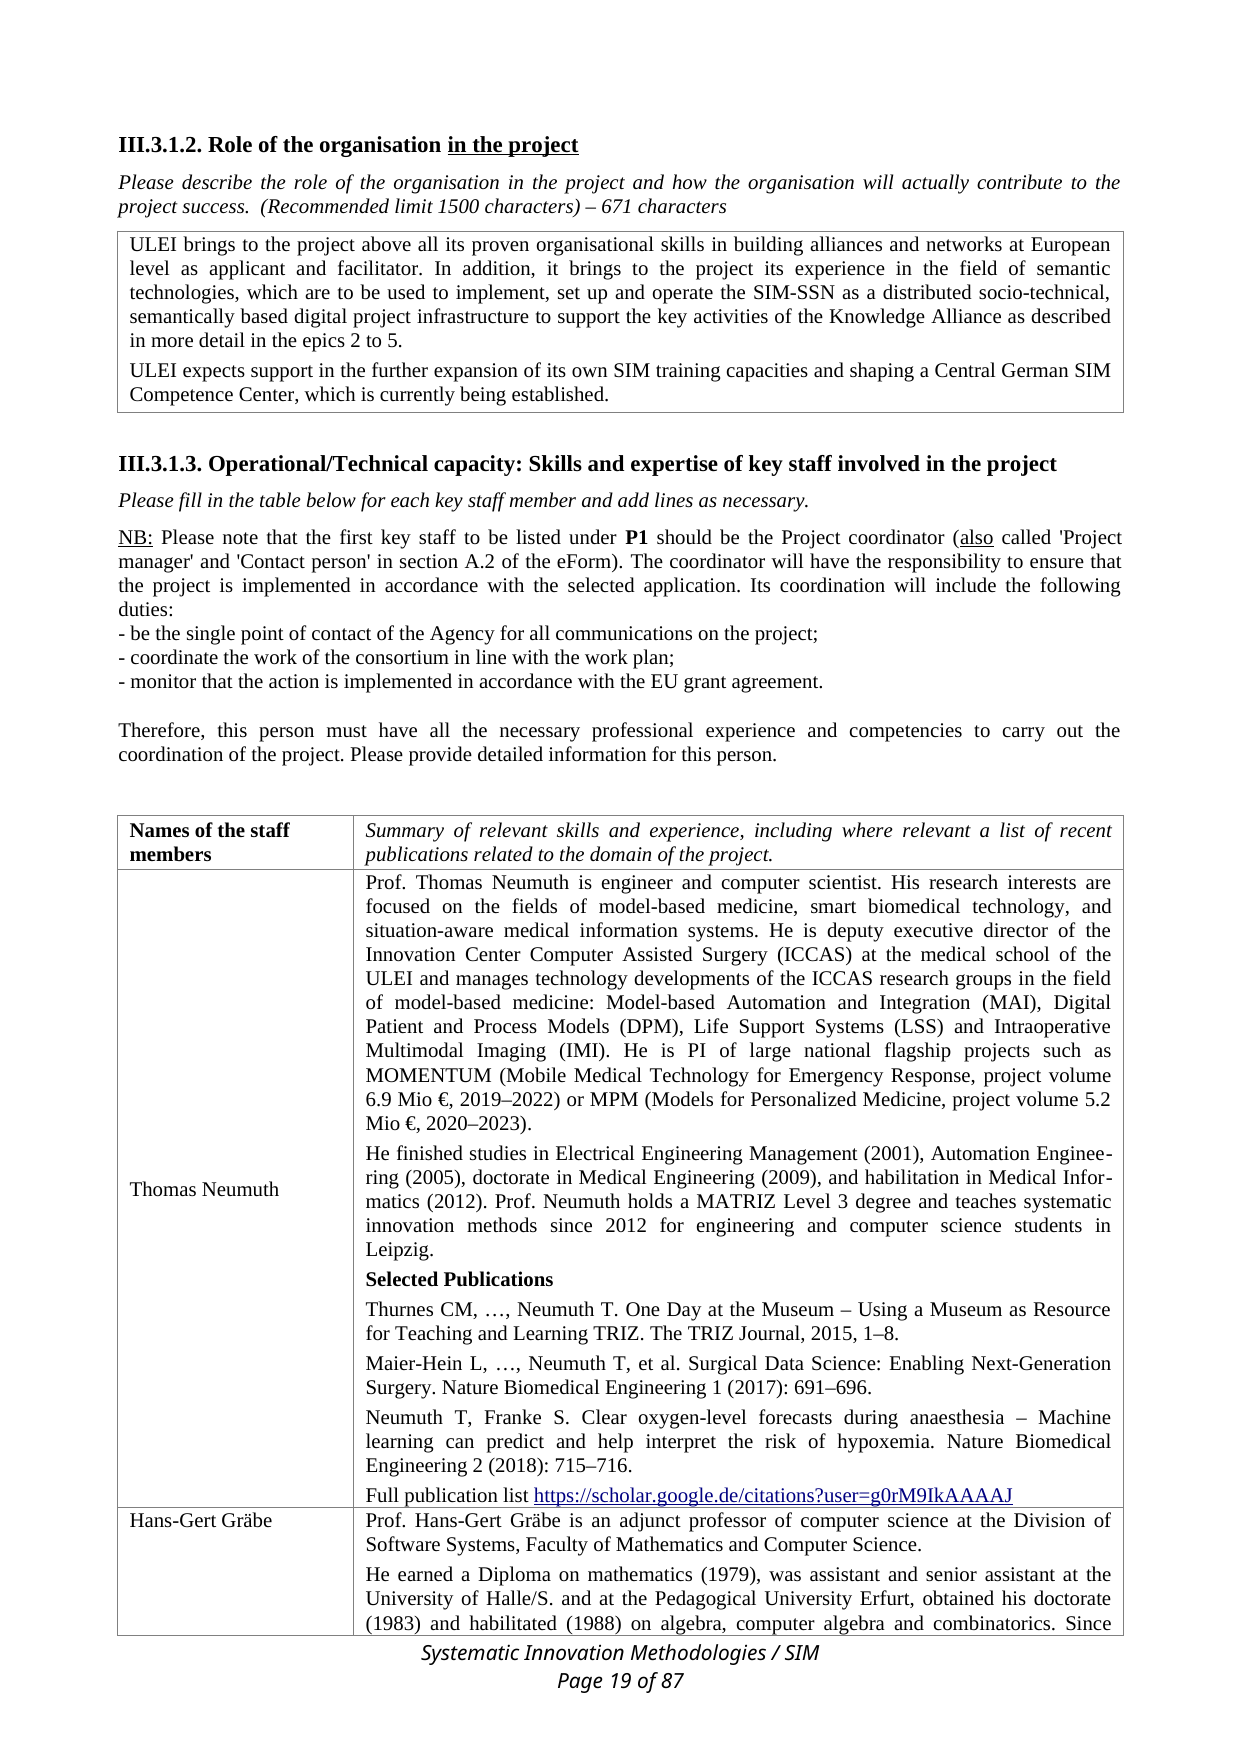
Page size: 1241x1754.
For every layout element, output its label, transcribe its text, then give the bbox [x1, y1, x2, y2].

text Please describe the role of the organisation in the project and how the organisation will actually contribute to the project success. (Recommended limit 1500 characters) – 671 characters [118, 170, 1122, 218]
table_cell Prof. Hans-Gert Gräbe is an adjunct professor of computer science at the Division of Software Systems, Faculty of Mathematics and Computer Science. He earned a Diploma on mathematics (1979), was assistant and senior assistant at the University of Halle/S. and at the Pedagogical University Erfurt, obtained his doctorate (1983) and habilitated (1988) on algebra, computer algebra and combinatorics. Since [354, 1508, 1123, 1634]
text - coordinate the work of the consortium in line with the work plan; [118, 645, 1122, 669]
text - be the single point of contact of the Agency for all communications on the project; [118, 621, 1122, 645]
table_cell Thomas Neumuth [118, 870, 353, 1507]
table_header ULEI brings to the project above all its proven organisational skills in building alliances and networks at European level as applicant and facilitator. In addition, it brings to the project its experience in the field of semantic technologies, which are to be used to implement, set up and operate the SIM-SSN as a distributed socio-technical, semantically based digital project infrastructure to support the key activities of the Knowledge Alliance as described in more detail in the epics 2 to 5. ULEI expects support in the further expansion of its own SIM training capacities and shaping a Central German SIM Competence Center, which is currently being established. [118, 232, 1123, 412]
text III.3.1.3. Operational/Technical capacity: Skills and expertise of key staff involved in the project [118, 449, 1122, 476]
table_header Summary of relevant skills and experience, including where relevant a list of recent publications related to the domain of the project. [354, 816, 1123, 869]
text Therefore, this person must have all the necessary professional experience and competencies to carry out the coordination of the project. Please provide detailed information for this person. [118, 717, 1122, 766]
text NB: Please note that the first key staff to be listed under P1 should be the Project coordinator (also called 'Project manager' and 'Contact person' in section A.2 of the eForm). The coordinator will have the responsibility to ensure that the project is implemented in accordance with the selected application. Its coordination will include the following duties: [118, 525, 1122, 621]
text - monitor that the action is implemented in accordance with the EU grant agreement. [118, 669, 1122, 693]
table_header Names of the staff members [118, 816, 353, 869]
text III.3.1.2. Role of the organisation in the project [118, 131, 1122, 157]
text Please fill in the table below for each key staff member and add lines as necessary. [118, 488, 1122, 512]
table_cell Prof. Thomas Neumuth is engineer and computer scientist. His research interests are focused on the fields of model-based medicine, smart biomedical technology, and situation-aware medical information systems. He is deputy executive director of the Innovation Center Computer Assisted Surgery (ICCAS) at the medical school of the ULEI and manages technology developments of the ICCAS research groups in the field of model-based medicine: Model-based Automation and Integration (MAI), Digital Patient and Process Models (DPM), Life Support Systems (LSS) and Intraoperative Multimodal Imaging (IMI). He is PI of large national flagship projects such as MOMENTUM (Mobile Medical Technology for Emergency Response, project volume 6.9 Mio €, 2019–2022) or MPM (Models for Personalized Medicine, project volume 5.2 Mio €, 2020–2023). He finished studies in Electrical Engineering Management (2001), Automation Enginee­ring (2005), doctorate in Medical Engineering (2009), and habilitation in Medical Infor­matics (2012). Prof. Neumuth holds a MATRIZ Level 3 degree and teaches systematic innovation methods since 2012 for engineering and computer science students in Leipzig. Selected Publications Thurnes CM, …, Neumuth T. One Day at the Museum – Using a Museum as Resource for Teaching and Learning TRIZ. The TRIZ Journal, 2015, 1–8. Maier-Hein L, …, Neumuth T, et al. Surgical Data Science: Enabling Next-Generation Surgery. Nature Biomedical Engineering 1 (2017): 691–696. Neumuth T, Franke S. Clear oxygen-level forecasts during anaesthesia – Machine learning can predict and help interpret the risk of hypoxemia. Nature Biomedical Engineering 2 (2018): 715–716. Full publication list https://scholar.google.de/citations?user=g0rM9IkAAAAJ [354, 870, 1123, 1507]
table_cell Hans-Gert Gräbe [118, 1508, 353, 1634]
